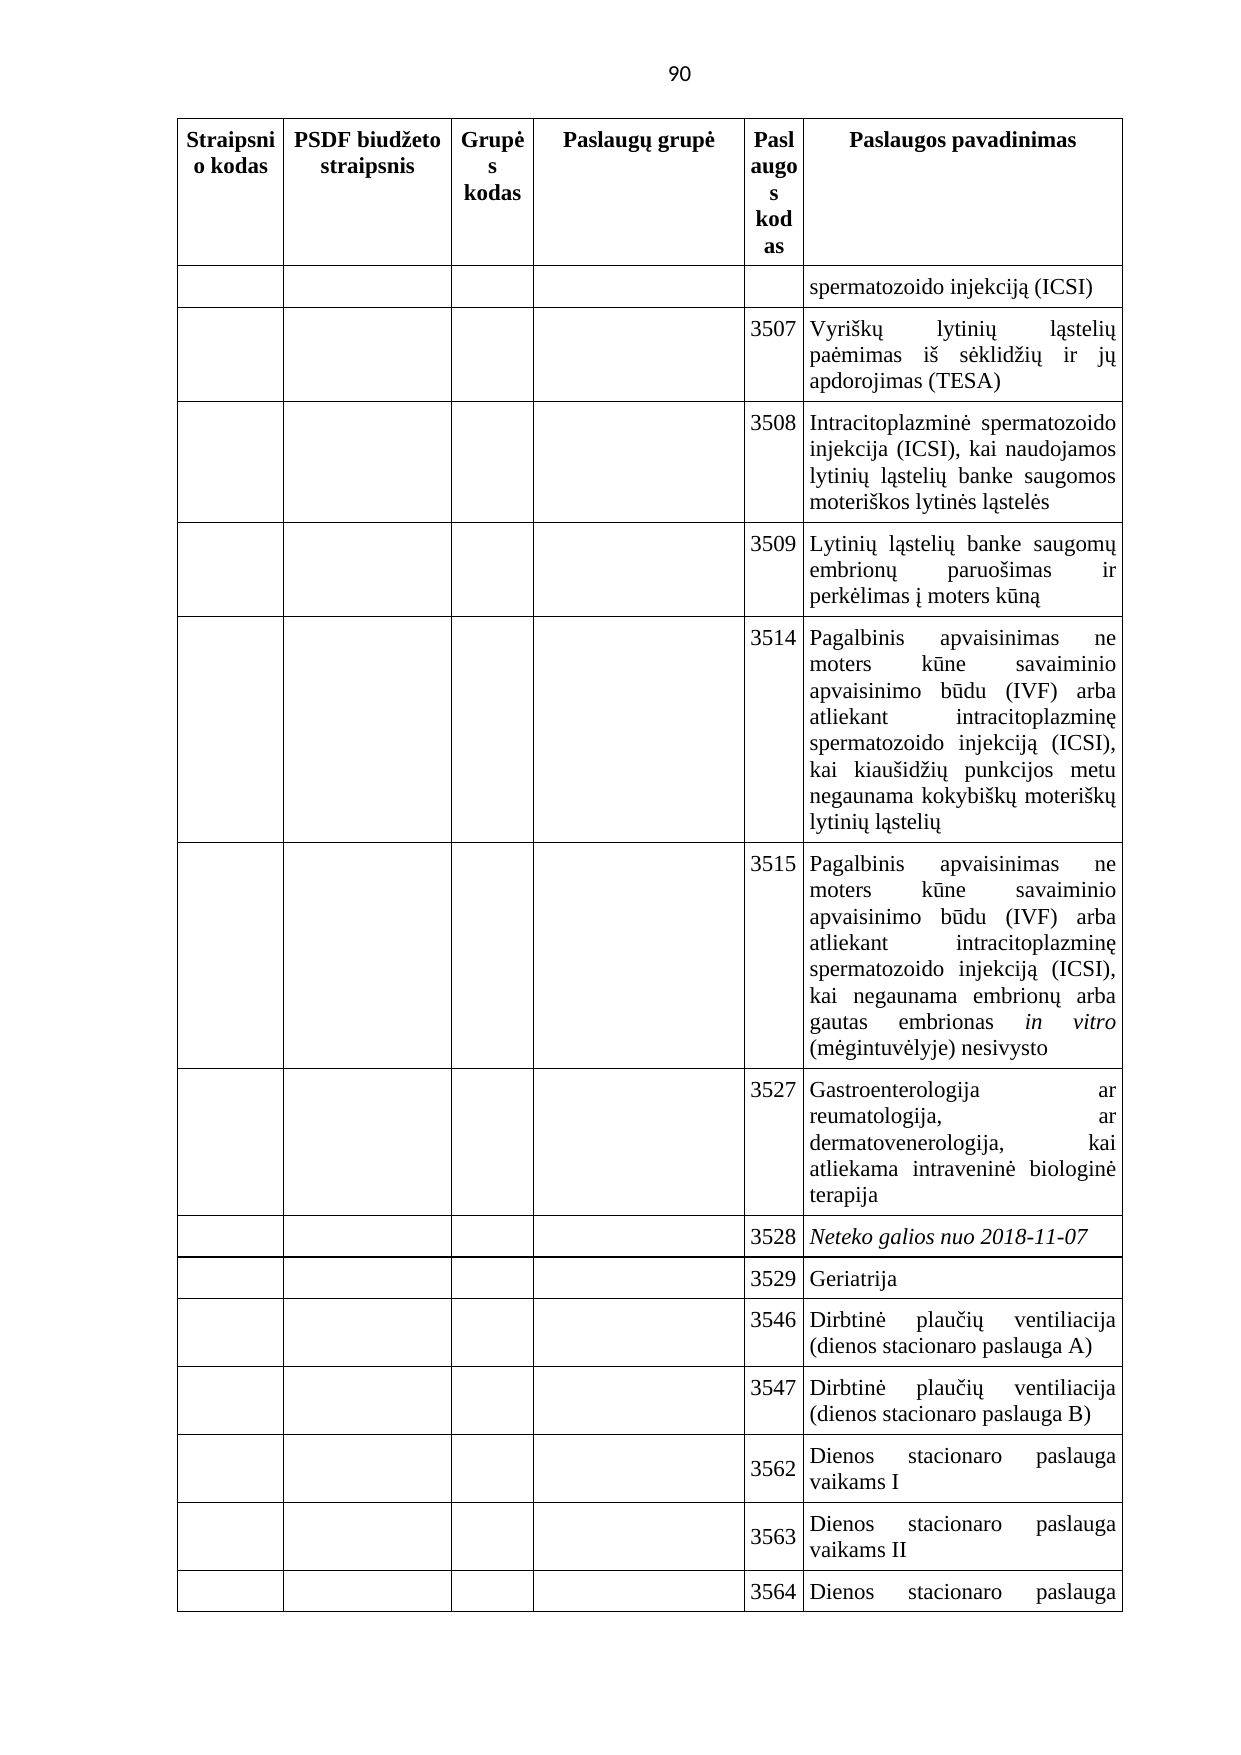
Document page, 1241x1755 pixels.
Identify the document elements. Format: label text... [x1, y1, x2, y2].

table_cell [534, 617, 744, 842]
table_cell [452, 843, 533, 1068]
table_cell [284, 1503, 451, 1570]
table_cell 3562 [745, 1435, 803, 1502]
table_cell [452, 1299, 533, 1366]
table_cell 3563 [745, 1503, 803, 1570]
table_cell [178, 523, 283, 616]
table_cell [284, 617, 451, 842]
table_cell [178, 402, 283, 522]
table_cell [452, 1571, 533, 1611]
table_cell [534, 1299, 744, 1366]
table_cell [178, 843, 283, 1068]
table_cell [452, 266, 533, 307]
table_cell [178, 617, 283, 842]
table_cell [534, 843, 744, 1068]
table_cell [534, 1258, 744, 1298]
table_cell 3515 [745, 843, 803, 1068]
table_cell [178, 1258, 283, 1298]
table_cell Dirbtinė plaučių ventiliacija (dienos stacionaro paslauga A) [804, 1299, 1122, 1366]
table_cell Gastroenterologija ar reumatologija, ar dermatovenerologija, kai atliekama intraveninė biologinė terapija [804, 1069, 1122, 1215]
table_cell [284, 1435, 451, 1502]
table_cell [452, 617, 533, 842]
table_cell [534, 1503, 744, 1570]
table_cell [452, 308, 533, 401]
table_cell [284, 1367, 451, 1434]
table_cell Pagalbinis apvaisinimas ne moters kūne savaiminio apvaisinimo būdu (IVF) arba atliekant intracitoplazminę spermatozoido injekciją (ICSI), kai negaunama embrionų arba gautas embrionas in vitro (mėgintuvėlyje) nesivysto [804, 843, 1122, 1068]
table_cell [178, 308, 283, 401]
table_cell [178, 266, 283, 307]
table_cell [534, 1571, 744, 1611]
table_cell [178, 1571, 283, 1611]
table_cell Intracitoplazminė spermatozoido injekcija (ICSI), kai naudojamos lytinių ląstelių banke saugomos moteriškos lytinės ląstelės [804, 402, 1122, 522]
table_cell Pagalbinis apvaisinimas ne moters kūne savaiminio apvaisinimo būdu (IVF) arba atliekant intracitoplazminę spermatozoido injekciją (ICSI), kai kiaušidžių punkcijos metu negaunama kokybiškų moteriškų lytinių ląstelių [804, 617, 1122, 842]
table_cell [534, 523, 744, 616]
table_cell [178, 1435, 283, 1502]
table_cell [452, 402, 533, 522]
table_cell [178, 1367, 283, 1434]
table_cell [284, 1571, 451, 1611]
table_header Paslaugos kodas [745, 119, 803, 265]
table_cell [284, 1069, 451, 1215]
table_cell [452, 1216, 533, 1256]
table_cell spermatozoido injekciją (ICSI) [804, 266, 1122, 307]
table_cell [284, 402, 451, 522]
table_cell 3529 [745, 1258, 803, 1298]
table_cell [745, 266, 803, 307]
table_cell [534, 308, 744, 401]
table_cell Neteko galios nuo 2018-11-07 [804, 1216, 1122, 1256]
table_cell [452, 1503, 533, 1570]
table_cell [534, 1069, 744, 1215]
table_cell [178, 1299, 283, 1366]
table_header Straipsnio kodas [178, 119, 283, 265]
table_cell [452, 1258, 533, 1298]
table_cell Dienos stacionaro paslauga vaikams II [804, 1503, 1122, 1570]
table_cell 3528 [745, 1216, 803, 1256]
table_cell Lytinių ląstelių banke saugomų embrionų paruošimas ir perkėlimas į moters kūną [804, 523, 1122, 616]
table_cell Dienos stacionaro paslauga [804, 1571, 1122, 1611]
table_cell 3527 [745, 1069, 803, 1215]
table_cell 3509 [745, 523, 803, 616]
table_header PSDF biudžeto straipsnis [284, 119, 451, 265]
table_cell 3546 [745, 1299, 803, 1366]
table_cell [284, 308, 451, 401]
table_cell 3564 [745, 1571, 803, 1611]
table_cell 3547 [745, 1367, 803, 1434]
table_cell [178, 1216, 283, 1256]
table_cell [284, 266, 451, 307]
table_cell [284, 1216, 451, 1256]
table_cell [178, 1069, 283, 1215]
table_cell Dirbtinė plaučių ventiliacija (dienos stacionaro paslauga B) [804, 1367, 1122, 1434]
table_cell [534, 402, 744, 522]
table_header Grupės kodas [452, 119, 533, 265]
table_cell 3514 [745, 617, 803, 842]
table_header Paslaugos pavadinimas [804, 119, 1122, 265]
table_cell [452, 1069, 533, 1215]
table_cell [452, 1367, 533, 1434]
table_cell [452, 1435, 533, 1502]
table_cell [284, 843, 451, 1068]
table_cell Geriatrija [804, 1258, 1122, 1298]
table_cell Dienos stacionaro paslauga vaikams I [804, 1435, 1122, 1502]
table_cell [178, 1503, 283, 1570]
table_cell [534, 266, 744, 307]
table_cell [284, 1299, 451, 1366]
table_cell Vyriškų lytinių ląstelių paėmimas iš sėklidžių ir jų apdorojimas (TESA) [804, 308, 1122, 401]
table_cell [452, 523, 533, 616]
table_cell [284, 523, 451, 616]
table_cell [284, 1258, 451, 1298]
table_cell [534, 1435, 744, 1502]
table_header Paslaugų grupė [534, 119, 744, 265]
table_cell [534, 1367, 744, 1434]
table_cell 3508 [745, 402, 803, 522]
table_cell [534, 1216, 744, 1256]
table_cell 3507 [745, 308, 803, 401]
